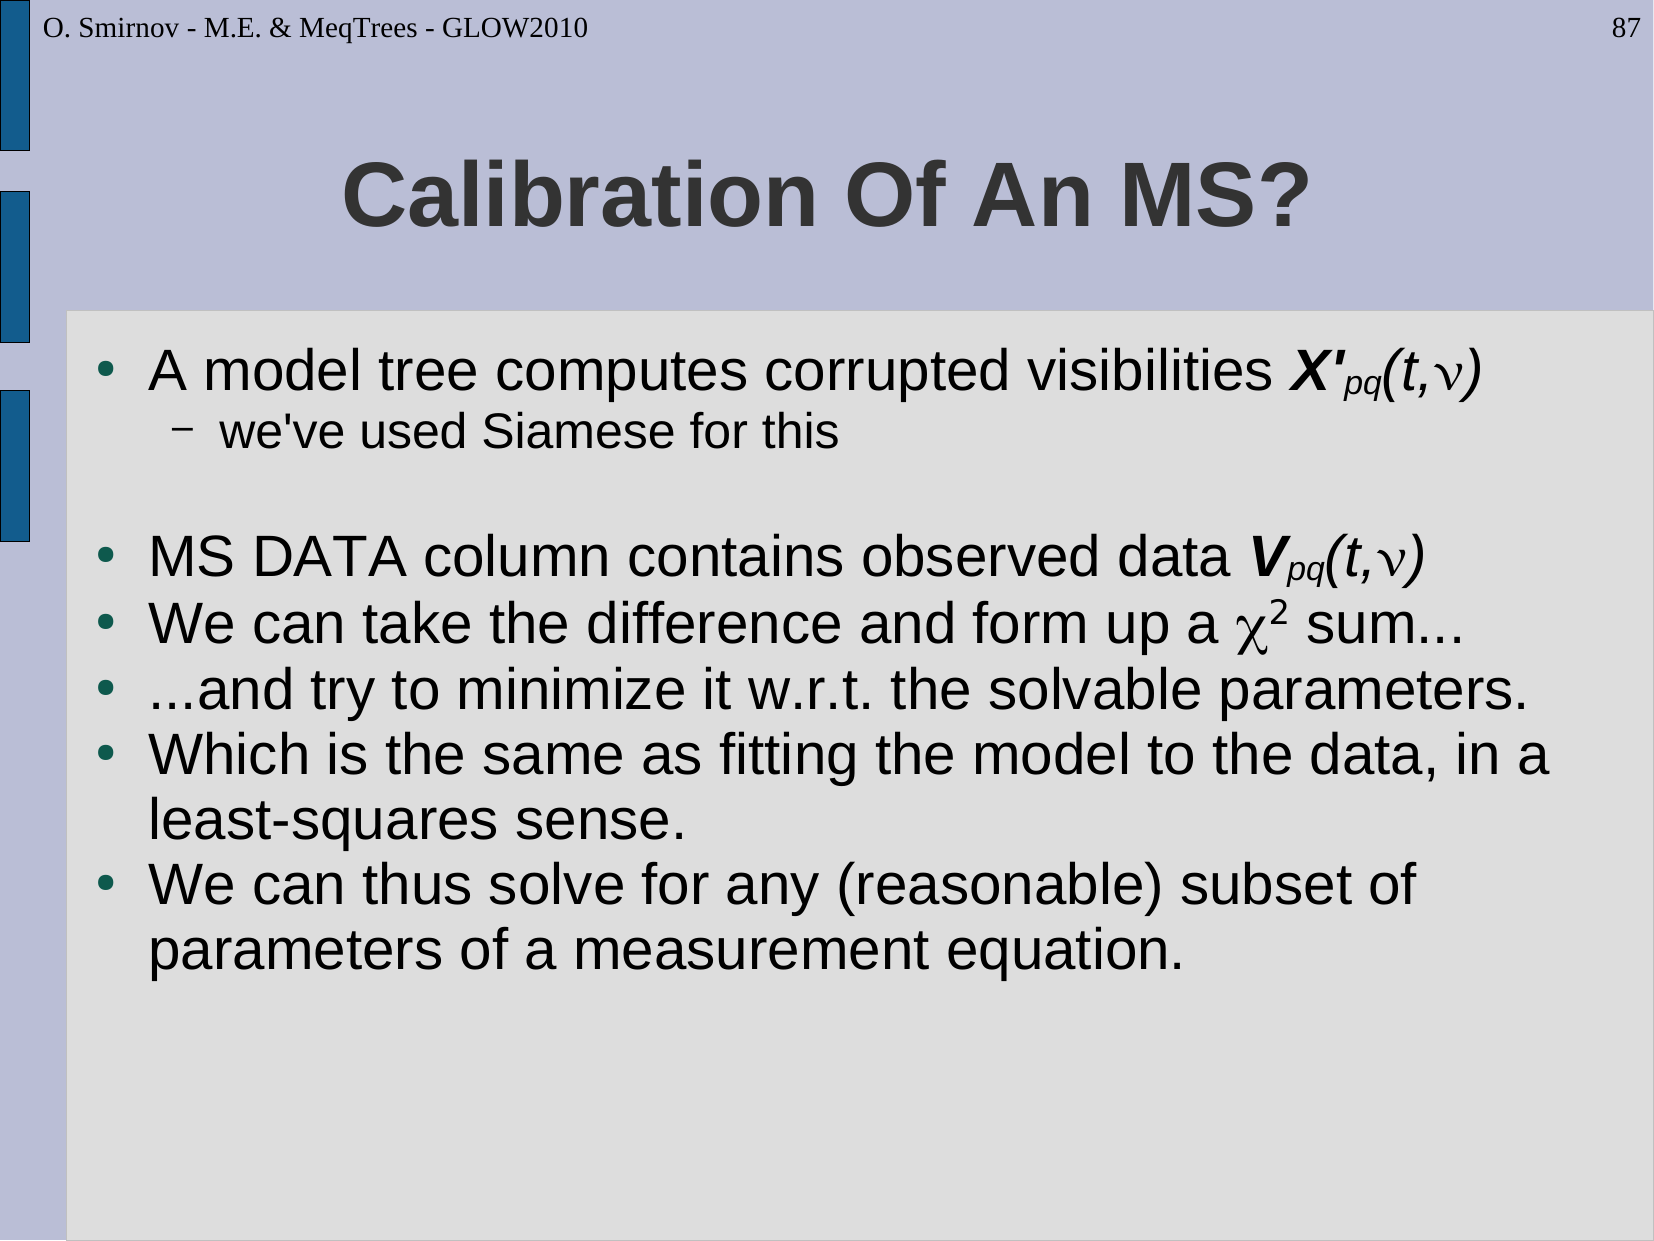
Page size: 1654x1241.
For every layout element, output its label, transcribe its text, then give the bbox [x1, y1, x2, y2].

title Calibration Of An MS? [121, 91, 1534, 299]
list A model tree computes corrupted visibilities X'pq(t,) we've used Siamese for this MS DATA column contains observed data Vpq(t,) We can take the difference and form up a 2 sum... ...and try to minimize it w.r.t. the solvable parameters. Which is the same as fitting the model to the data, in a least-squares sense. We can thus solve for any (reasonable) subset of parameters of a measurement equation. [77, 337, 1595, 1120]
